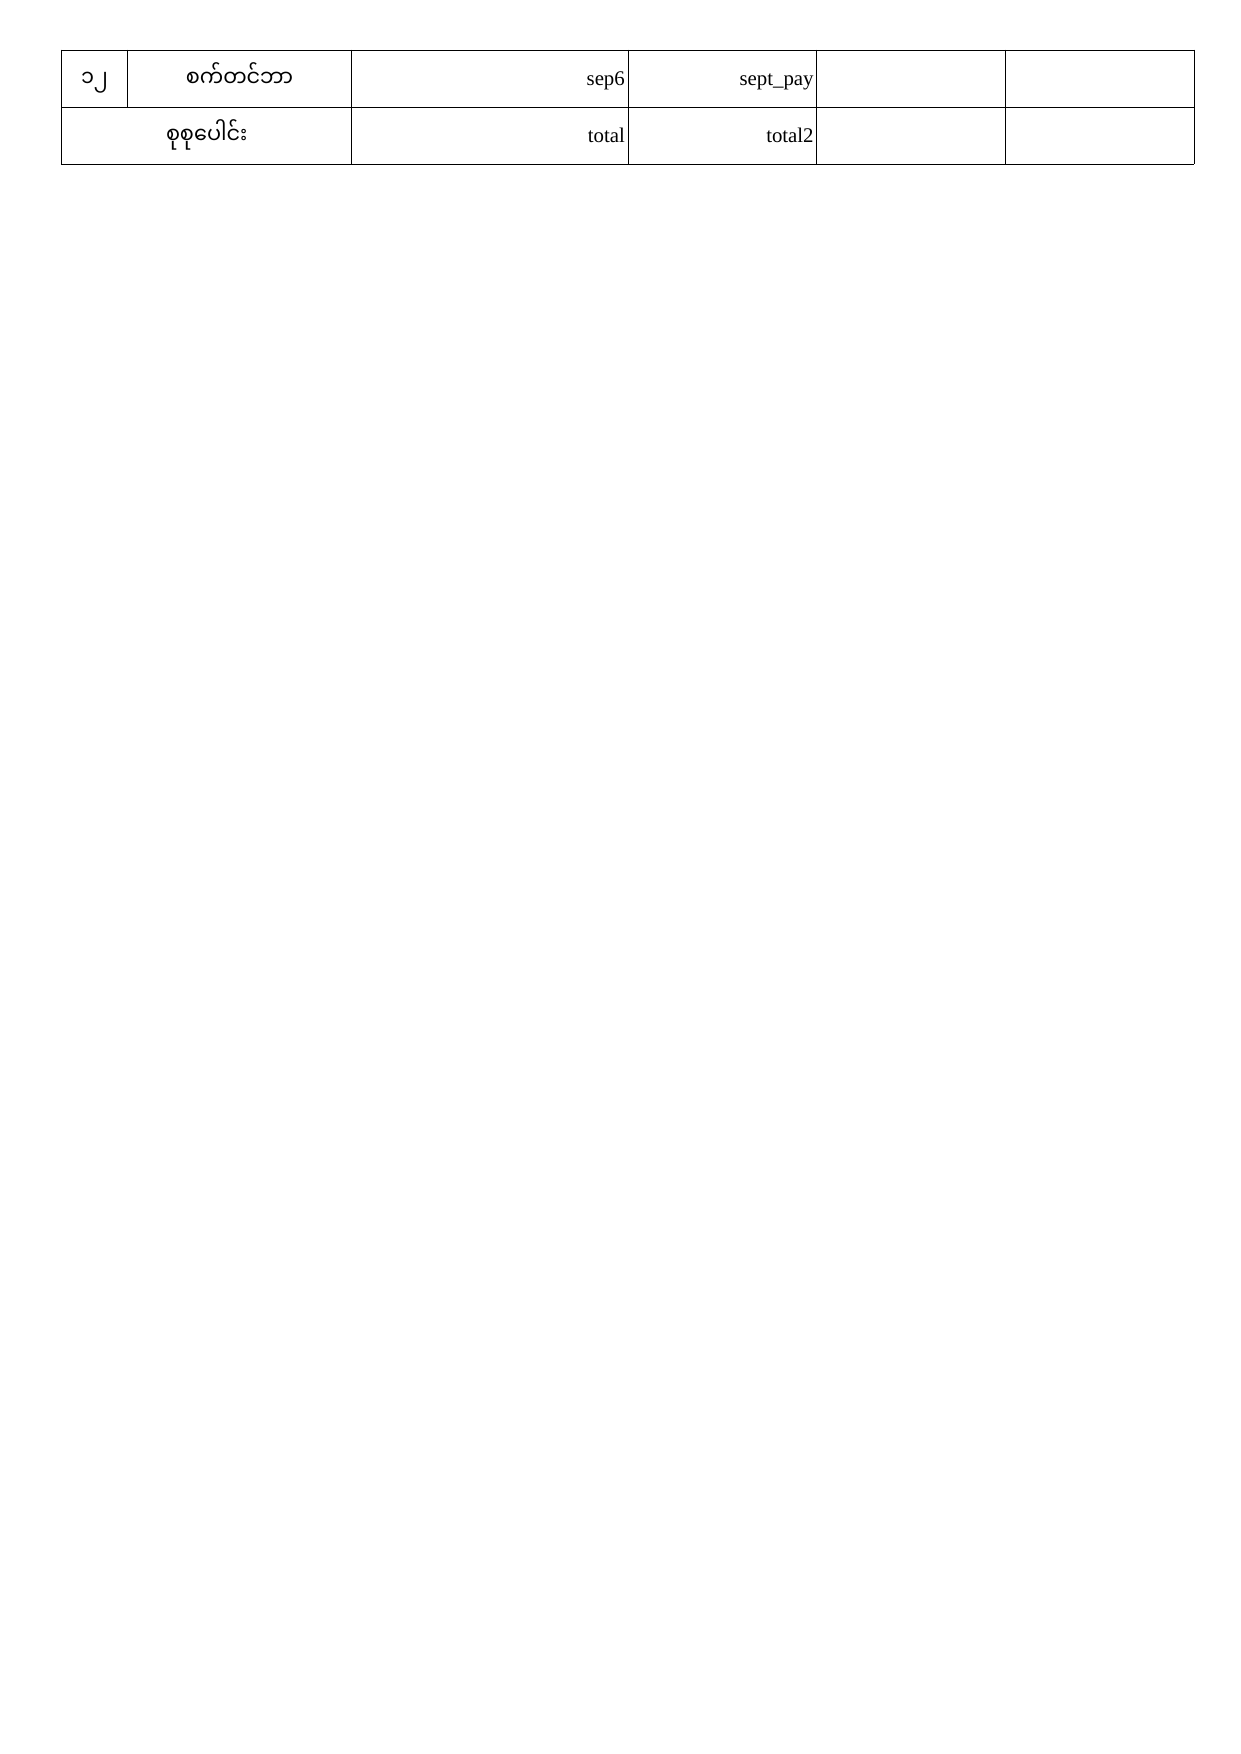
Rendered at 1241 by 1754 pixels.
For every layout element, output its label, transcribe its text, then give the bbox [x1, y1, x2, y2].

table_cell ၁၂ [62, 51, 127, 107]
table_cell စက်တင်ဘာ [128, 51, 351, 107]
table_cell total2 [629, 108, 816, 164]
table_cell sep6 [352, 51, 628, 107]
table_cell [817, 108, 1005, 164]
table_cell [1006, 51, 1194, 107]
table_cell total [352, 108, 628, 164]
table_cell sept_pay [629, 51, 816, 107]
table_cell [817, 51, 1005, 107]
table_cell [1006, 108, 1194, 164]
table_cell စုစုပေါင်း [62, 108, 351, 164]
